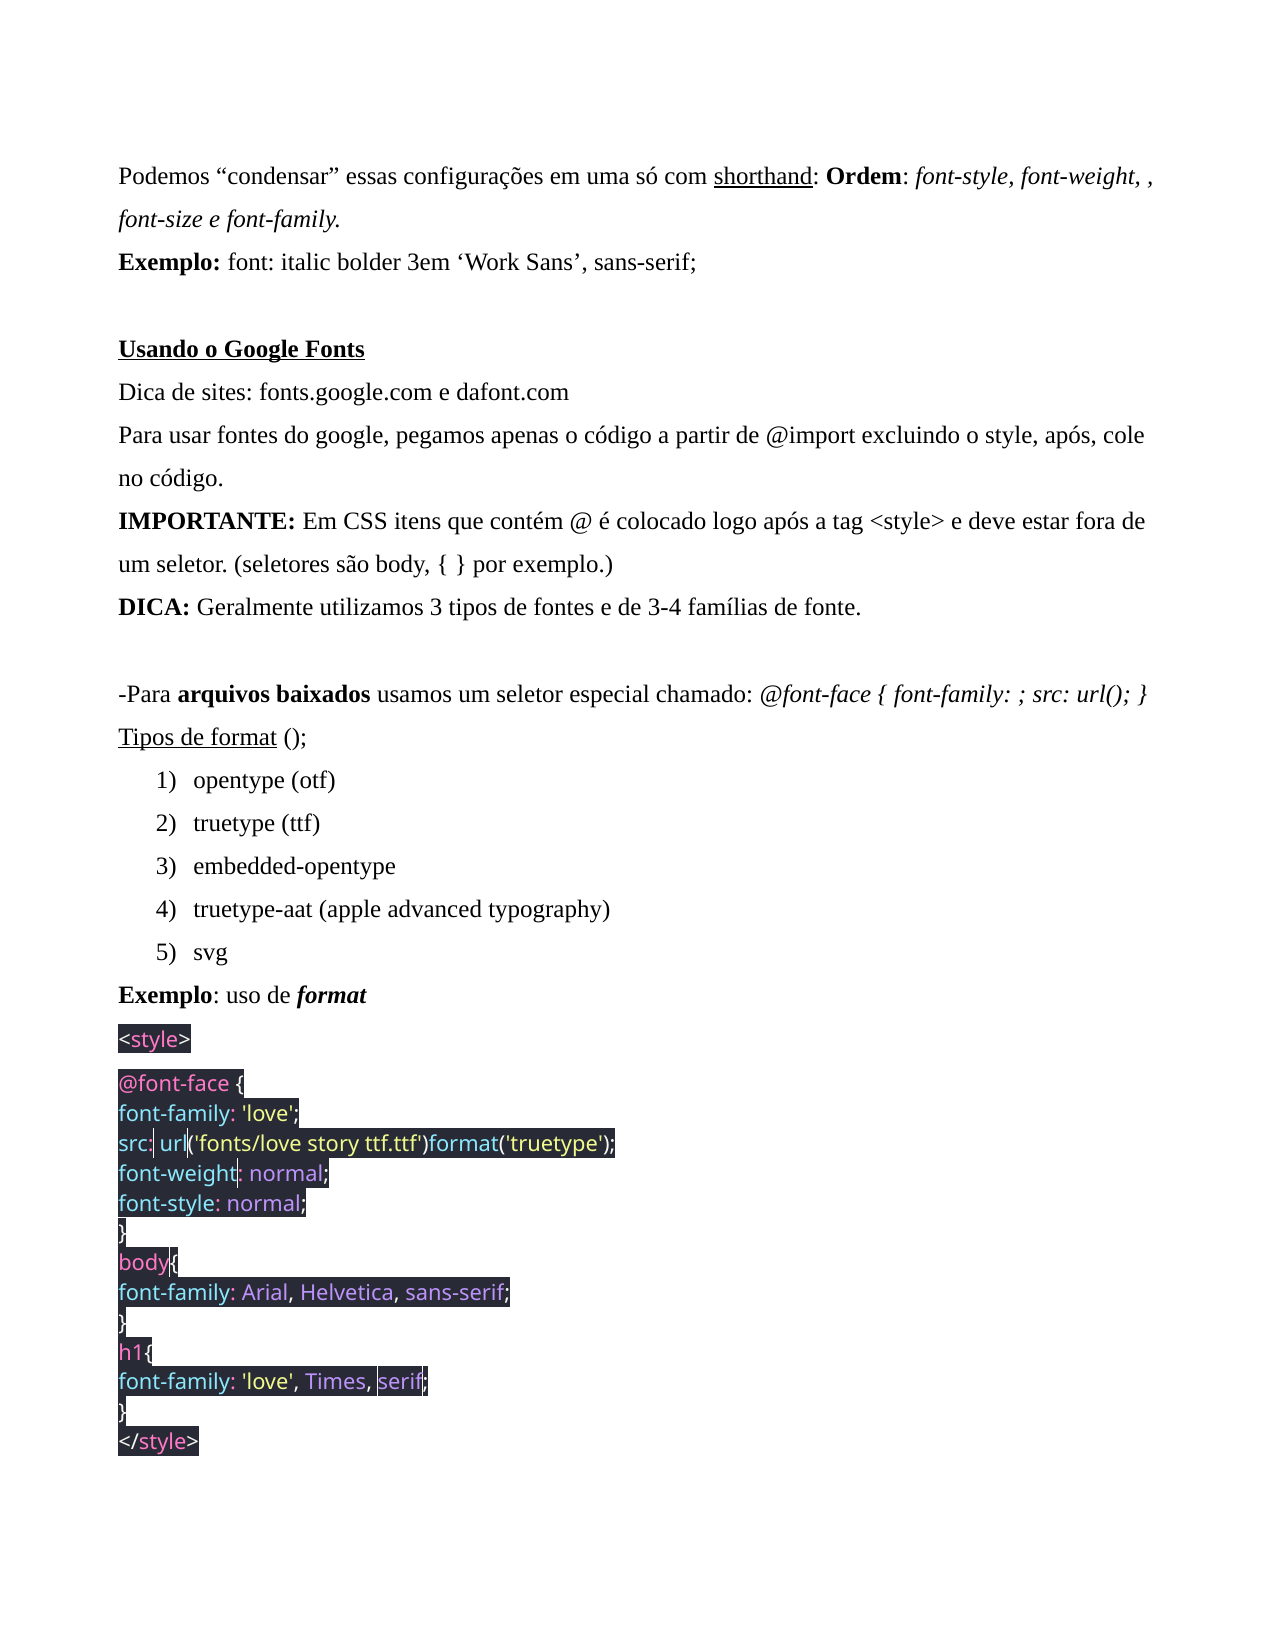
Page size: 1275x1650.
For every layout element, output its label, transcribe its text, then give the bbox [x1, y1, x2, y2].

text font-family: 'love', Times, serif; [118, 1366, 1157, 1396]
text DICA: Geralmente utilizamos 3 tipos de fontes e de 3-4 famílias de fonte. [118, 592, 1157, 621]
text Tipos de format (); [118, 722, 1157, 751]
text font-weight: normal; [118, 1158, 1157, 1188]
text Usando o Google Fonts [118, 334, 1157, 362]
text <style> [118, 1024, 1157, 1053]
text font-family: 'love'; [118, 1098, 1157, 1128]
text @font-face { [118, 1068, 1157, 1098]
text Exemplo: font: italic bolder 3em ‘Work Sans’, sans-serif; [118, 247, 1157, 276]
text Podemos “condensar” essas configurações em uma só com shorthand: Ordem: font-style, font-weight, , font-size e font-family. [118, 161, 1157, 233]
text -Para arquivos baixados usamos um seletor especial chamado: @font-face { font-family: ; src: url(); } [118, 679, 1157, 707]
list opentype (otf) [156, 765, 1157, 794]
text body{ [118, 1247, 1157, 1277]
list truetype-aat (apple advanced typography) [156, 894, 1157, 923]
text font-family: Arial, Helvetica, sans-serif; [118, 1277, 1157, 1307]
text </style> [118, 1426, 1157, 1456]
list svg [156, 937, 1157, 966]
text font-style: normal; [118, 1188, 1157, 1217]
text } [118, 1217, 1157, 1247]
list embedded-opentype [156, 851, 1157, 880]
text h1{ [118, 1337, 1157, 1366]
text src: url('fonts/love story ttf.ttf')format('truetype'); [118, 1128, 1157, 1158]
text } [118, 1396, 1157, 1426]
text Para usar fontes do google, pegamos apenas o código a partir de @import excluindo o style, após, cole no código. [118, 420, 1157, 492]
text Exemplo: uso de format [118, 981, 1157, 1009]
text } [118, 1307, 1157, 1337]
text Dica de sites: fonts.google.com e dafont.com [118, 377, 1157, 406]
text IMPORTANTE: Em CSS itens que contém @ é colocado logo após a tag <style> e deve estar fora de um seletor. (seletores são body, { } por exemplo.) [118, 506, 1157, 578]
list truetype (ttf) [156, 808, 1157, 837]
